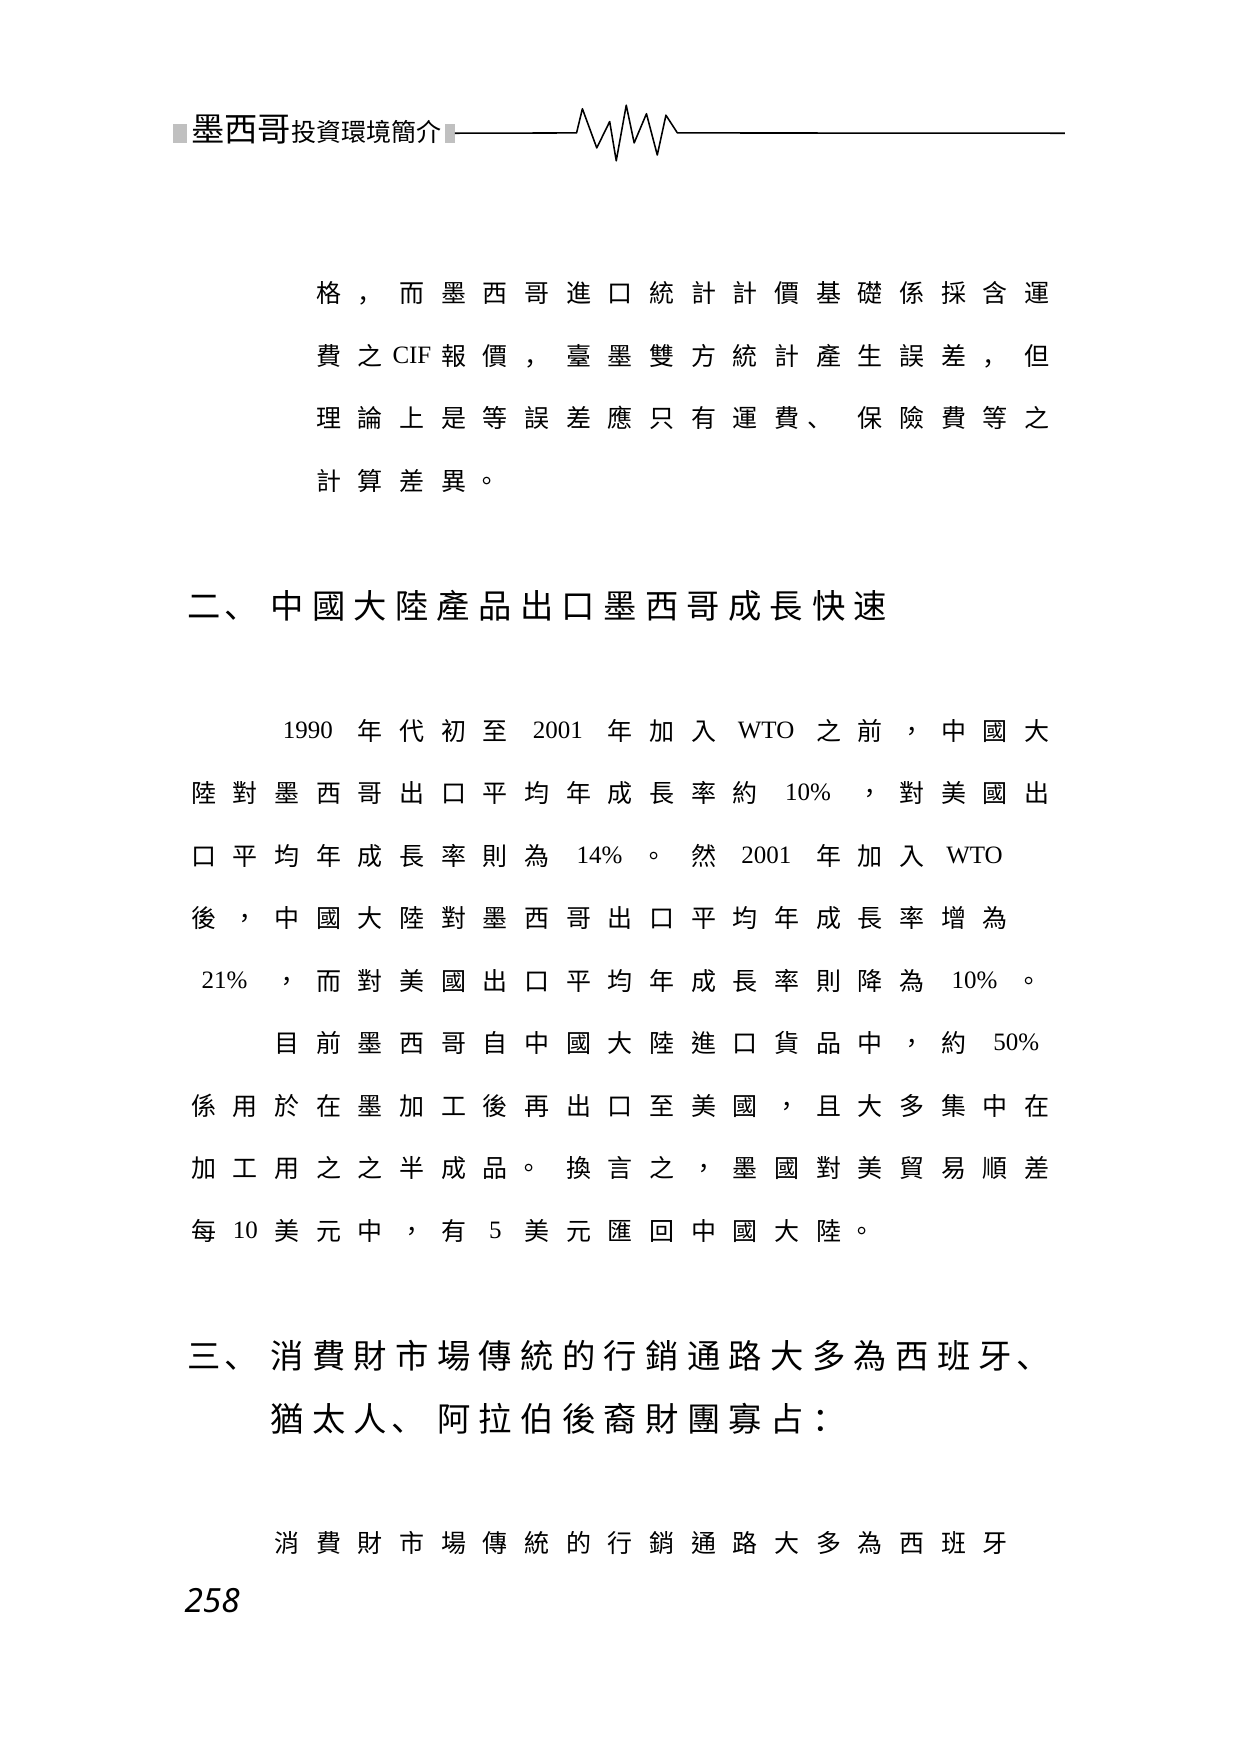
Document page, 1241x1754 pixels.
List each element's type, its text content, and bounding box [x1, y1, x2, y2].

text 1990年代初至2001年加入WTO之前，中國大陸對墨西哥出口平均年成長率約10%，對美國出口平均年成長率則為14%。然2001年加入WTO後，中國大陸對墨西哥出口平均年成長率增為21%，而對美國出口平均年成長率則降為10%。 [183, 688, 1058, 1000]
text 格，而墨西哥進口統計計價基礎係採含運費之CIF報價，臺墨雙方統計產生誤差，但理論上是等誤差應只有運費、保險費等之計算差異。 [207, 250, 1058, 500]
text 三、消費財市場傳統的行銷通路大多為西班牙、猶太人、阿拉伯後裔財團寡占： [183, 1313, 1058, 1438]
text 消費財市場傳統的行銷通路大多為西班牙 [183, 1500, 1058, 1563]
text 二、中國大陸產品出口墨西哥成長快速 [183, 563, 1058, 625]
text 目前墨西哥自中國大陸進口貨品中，約50%係用於在墨加工後再出口至美國，且大多集中在加工用之之半成品。換言之，墨國對美貿易順差每10美元中，有5美元匯回中國大陸。 [183, 1000, 1058, 1250]
